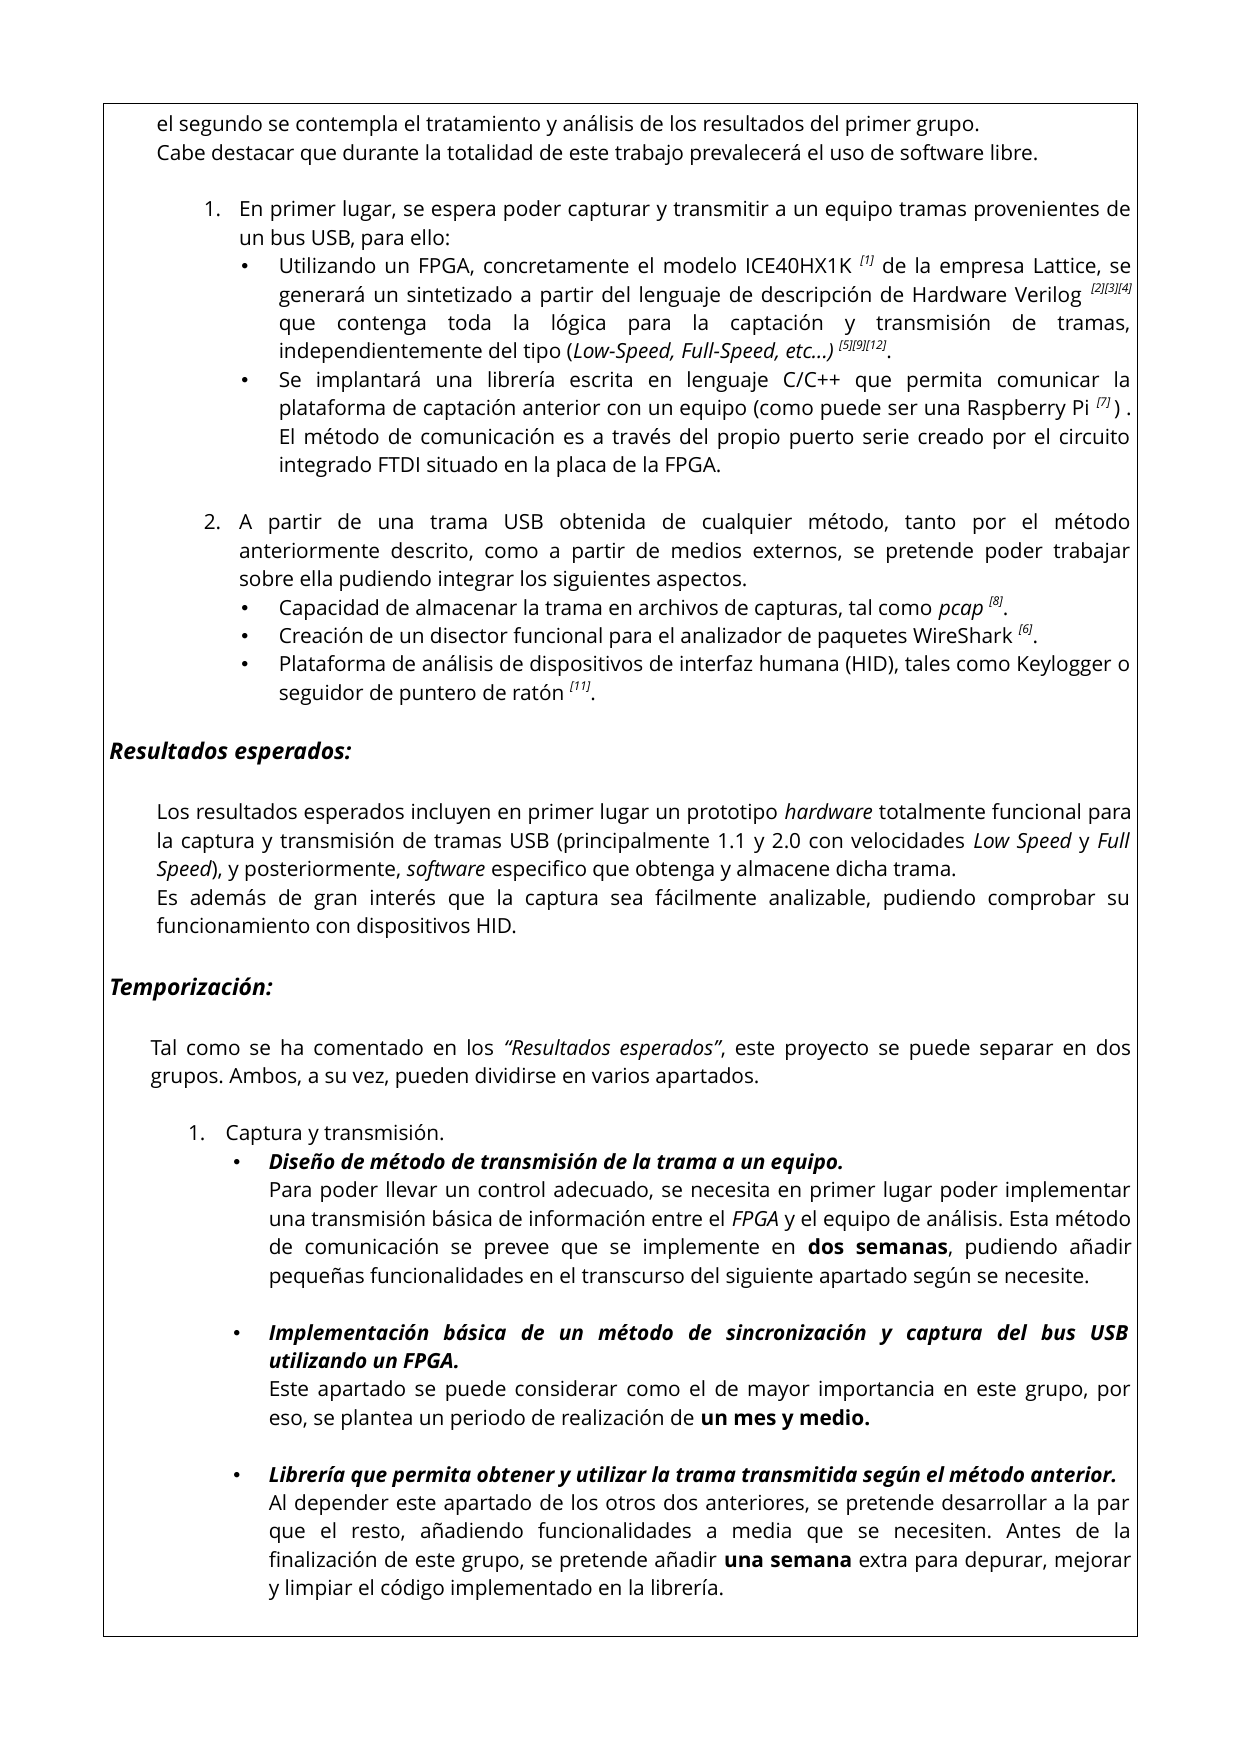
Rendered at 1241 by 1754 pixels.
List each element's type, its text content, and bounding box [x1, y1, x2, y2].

table_cell el segundo se contempla el tratamiento y análisis de los resultados del primer grupo. Cabe destacar que durante la totalidad de este trabajo prevalecerá el uso de software libre. En primer lugar, se espera poder capturar y transmitir a un equipo tramas provenientes de un bus USB, para ello: Utilizando un FPGA, concretamente el modelo ICE40HX1K [1] de la empresa Lattice, se generará un sintetizado a partir del lenguaje de descripción de Hardware Verilog [2][3][4] que contenga toda la lógica para la captación y transmisión de tramas, independientemente del tipo (Low-Speed, Full-Speed, etc...) [5][9][12]. Se implantará una librería escrita en lenguaje C/C++ que permita comunicar la plataforma de captación anterior con un equipo (como puede ser una Raspberry Pi [7] ) . El método de comunicación es a través del propio puerto serie creado por el circuito integrado FTDI situado en la placa de la FPGA. A partir de una trama USB obtenida de cualquier método, tanto por el método anteriormente descrito, como a partir de medios externos, se pretende poder trabajar sobre ella pudiendo integrar los siguientes aspectos. Capacidad de almacenar la trama en archivos de capturas, tal como pcap [8]. Creación de un disector funcional para el analizador de paquetes WireShark [6]. Plataforma de análisis de dispositivos de interfaz humana (HID), tales como Keylogger o seguidor de puntero de ratón [11]. Resultados esperados: Los resultados esperados incluyen en primer lugar un prototipo hardware totalmente funcional para la captura y transmisión de tramas USB (principalmente 1.1 y 2.0 con velocidades Low Speed y Full Speed), y posteriormente, software especifico que obtenga y almacene dicha trama. Es además de gran interés que la captura sea fácilmente analizable, pudiendo comprobar su funcionamiento con dispositivos HID. Temporización: Tal como se ha comentado en los “Resultados esperados”, este proyecto se puede separar en dos grupos. Ambos, a su vez, pueden dividirse en varios apartados. Captura y transmisión. Diseño de método de transmisión de la trama a un equipo. Para poder llevar un control adecuado, se necesita en primer lugar poder implementar una transmisión básica de información entre el FPGA y el equipo de análisis. Esta método de comunicación se prevee que se implemente en dos semanas, pudiendo añadir pequeñas funcionalidades en el transcurso del siguiente apartado según se necesite. Implementación básica de un método de sincronización y captura del bus USB utilizando un FPGA. Este apartado se puede considerar como el de mayor importancia en este grupo, por eso, se plantea un periodo de realización de un mes y medio. Librería que permita obtener y utilizar la trama transmitida según el método anterior. Al depender este apartado de los otros dos anteriores, se pretende desarrollar a la par que el resto, añadiendo funcionalidades a media que se necesiten. Antes de la finalización de este grupo, se pretende añadir una semana extra para depurar, mejorar y limpiar el código implementado en la librería. [104, 104, 1137, 1636]
